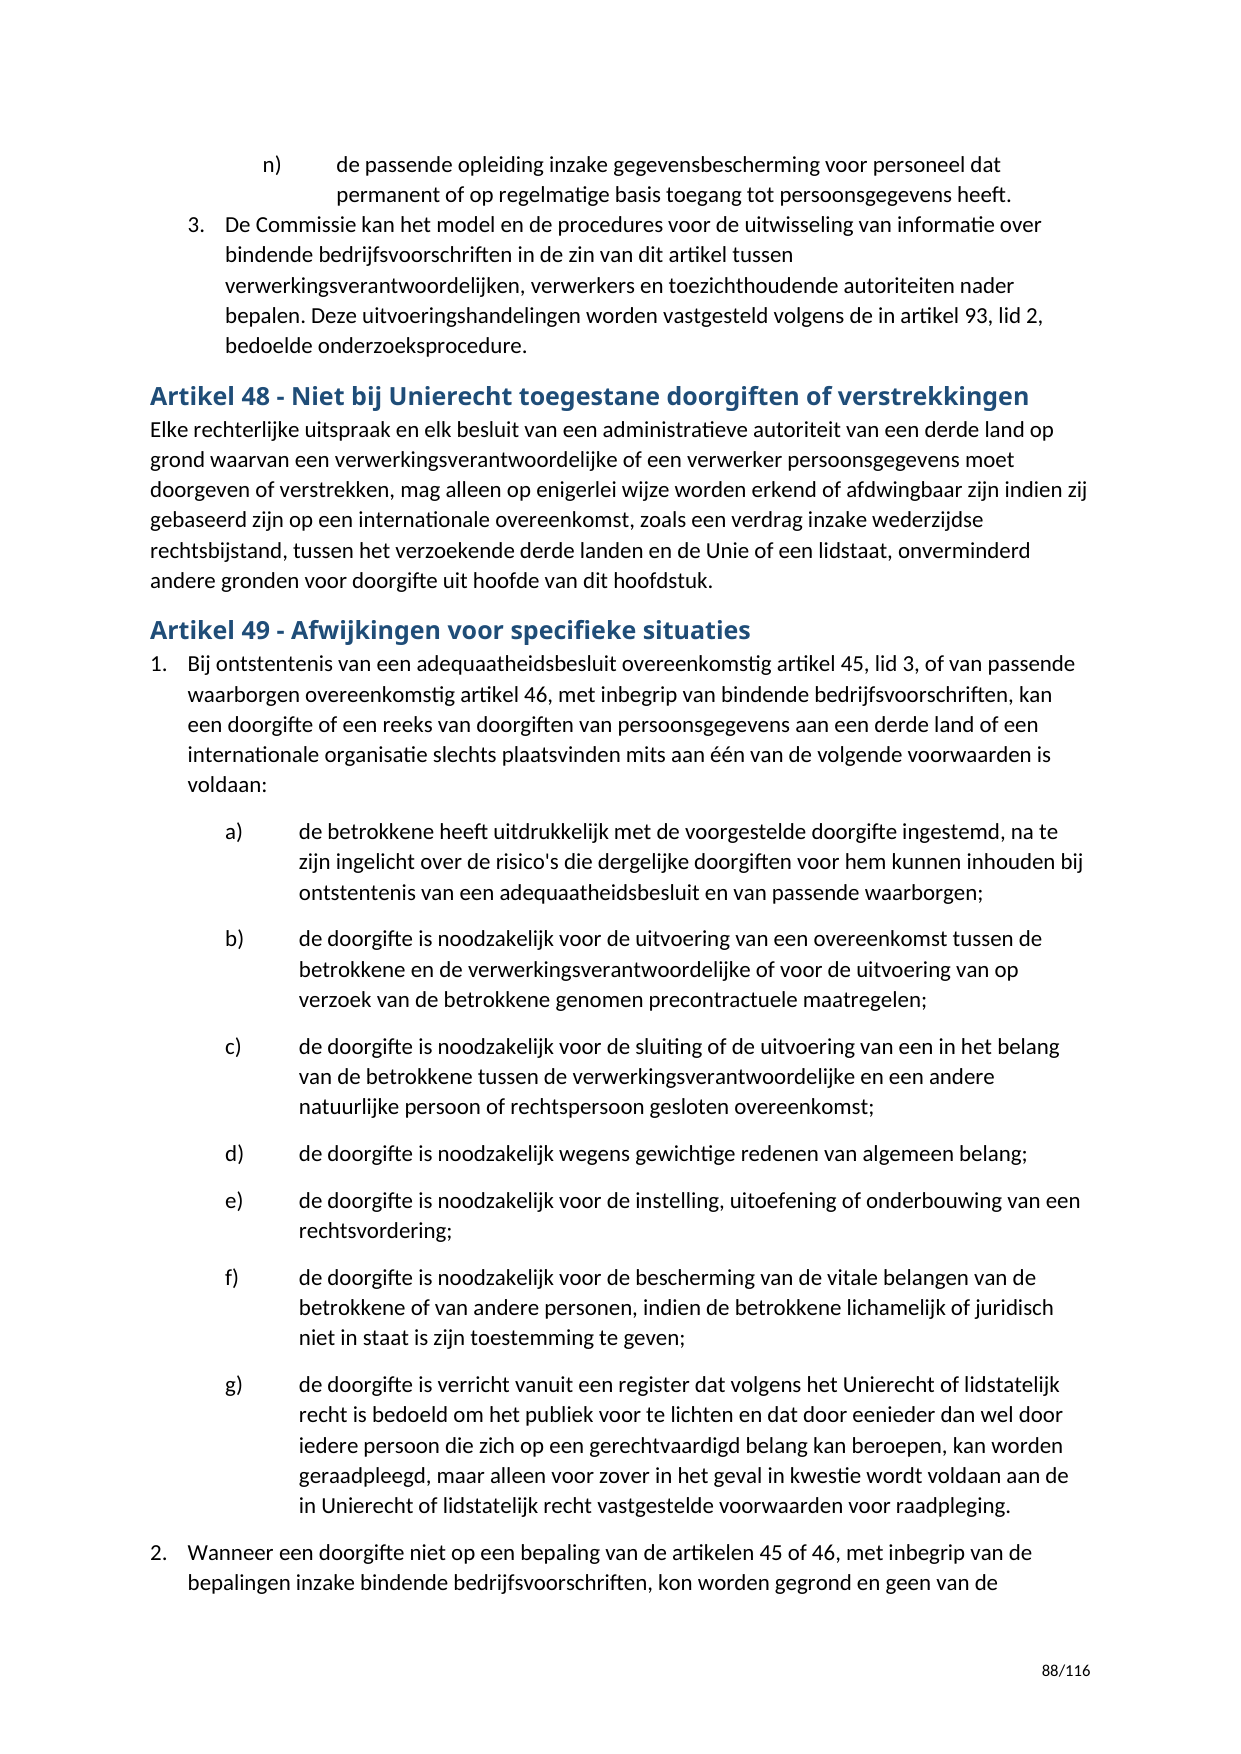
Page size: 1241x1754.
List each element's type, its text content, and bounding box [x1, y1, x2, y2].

list de doorgifte is noodzakelijk wegens gewichtige redenen van algemeen belang; [225, 1139, 1090, 1167]
list Wanneer een doorgifte niet op een bepaling van de artikelen 45 of 46, met inbegrip van de bepalingen inzake bindende bedrijfsvoorschriften, kon worden gegrond en geen van de [150, 1538, 1090, 1596]
list de doorgifte is noodzakelijk voor de sluiting of de uitvoering van een in het belang van de betrokkene tussen de verwerkingsverantwoordelijke en een andere natuurlijke persoon of rechtspersoon gesloten overeenkomst; [225, 1032, 1090, 1120]
subtitle Artikel 48 - Niet bij Unierecht toegestane doorgiften of verstrekkingen [150, 378, 1090, 412]
subtitle Artikel 49 - Afwijkingen voor specifieke situaties [150, 613, 1090, 647]
text Elke rechterlijke uitspraak en elk besluit van een administratieve autoriteit van een derde land op grond waarvan een verwerkingsverantwoordelijke of een verwerker persoonsgegevens moet doorgeven of verstrekken, mag alleen op enigerlei wijze worden erkend of afdwingbaar zijn indien zij gebaseerd zijn op een internationale overeenkomst, zoals een verdrag inzake wederzijdse rechtsbijstand, tussen het verzoekende derde landen en de Unie of een lidstaat, onverminderd andere gronden voor doorgifte uit hoofde van dit hoofdstuk. [150, 415, 1090, 594]
list De Commissie kan het model en de procedures voor de uitwisseling van informatie over bindende bedrijfsvoorschriften in de zin van dit artikel tussen verwerkingsverantwoordelijken, verwerkers en toezichthoudende autoriteiten nader bepalen. Deze uitvoeringshandelingen worden vastgesteld volgens de in artikel 93, lid 2, bedoelde onderzoeksprocedure. [187, 210, 1090, 359]
list de doorgifte is noodzakelijk voor de instelling, uitoefening of onderbouwing van een rechtsvordering; [225, 1186, 1090, 1244]
list de doorgifte is verricht vanuit een register dat volgens het Unierecht of lidstatelijk recht is bedoeld om het publiek voor te lichten en dat door eenieder dan wel door iedere persoon die zich op een gerechtvaardigd belang kan beroepen, kan worden geraadpleegd, maar alleen voor zover in het geval in kwestie wordt voldaan aan de in Unierecht of lidstatelijk recht vastgestelde voorwaarden voor raadpleging. [225, 1370, 1090, 1519]
list Bij ontstentenis van een adequaatheidsbesluit overeenkomstig artikel 45, lid 3, of van passende waarborgen overeenkomstig artikel 46, met inbegrip van bindende bedrijfsvoorschriften, kan een doorgifte of een reeks van doorgiften van persoonsgegevens aan een derde land of een internationale organisatie slechts plaatsvinden mits aan één van de volgende voorwaarden is voldaan: [150, 649, 1090, 798]
list de doorgifte is noodzakelijk voor de bescherming van de vitale belangen van de betrokkene of van andere personen, indien de betrokkene lichamelijk of juridisch niet in staat is zijn toestemming te geven; [225, 1263, 1090, 1352]
list de passende opleiding inzake gegevensbescherming voor personeel dat permanent of op regelmatige basis toegang tot persoonsgegevens heeft. [262, 150, 1090, 208]
list de doorgifte is noodzakelijk voor de uitvoering van een overeenkomst tussen de betrokkene en de verwerkingsverantwoordelijke of voor de uitvoering van op verzoek van de betrokkene genomen precontractuele maatregelen; [225, 924, 1090, 1013]
list de betrokkene heeft uitdrukkelijk met de voorgestelde doorgifte ingestemd, na te zijn ingelicht over de risico's die dergelijke doorgiften voor hem kunnen inhouden bij ontstentenis van een adequaatheidsbesluit en van passende waarborgen; [225, 817, 1090, 906]
